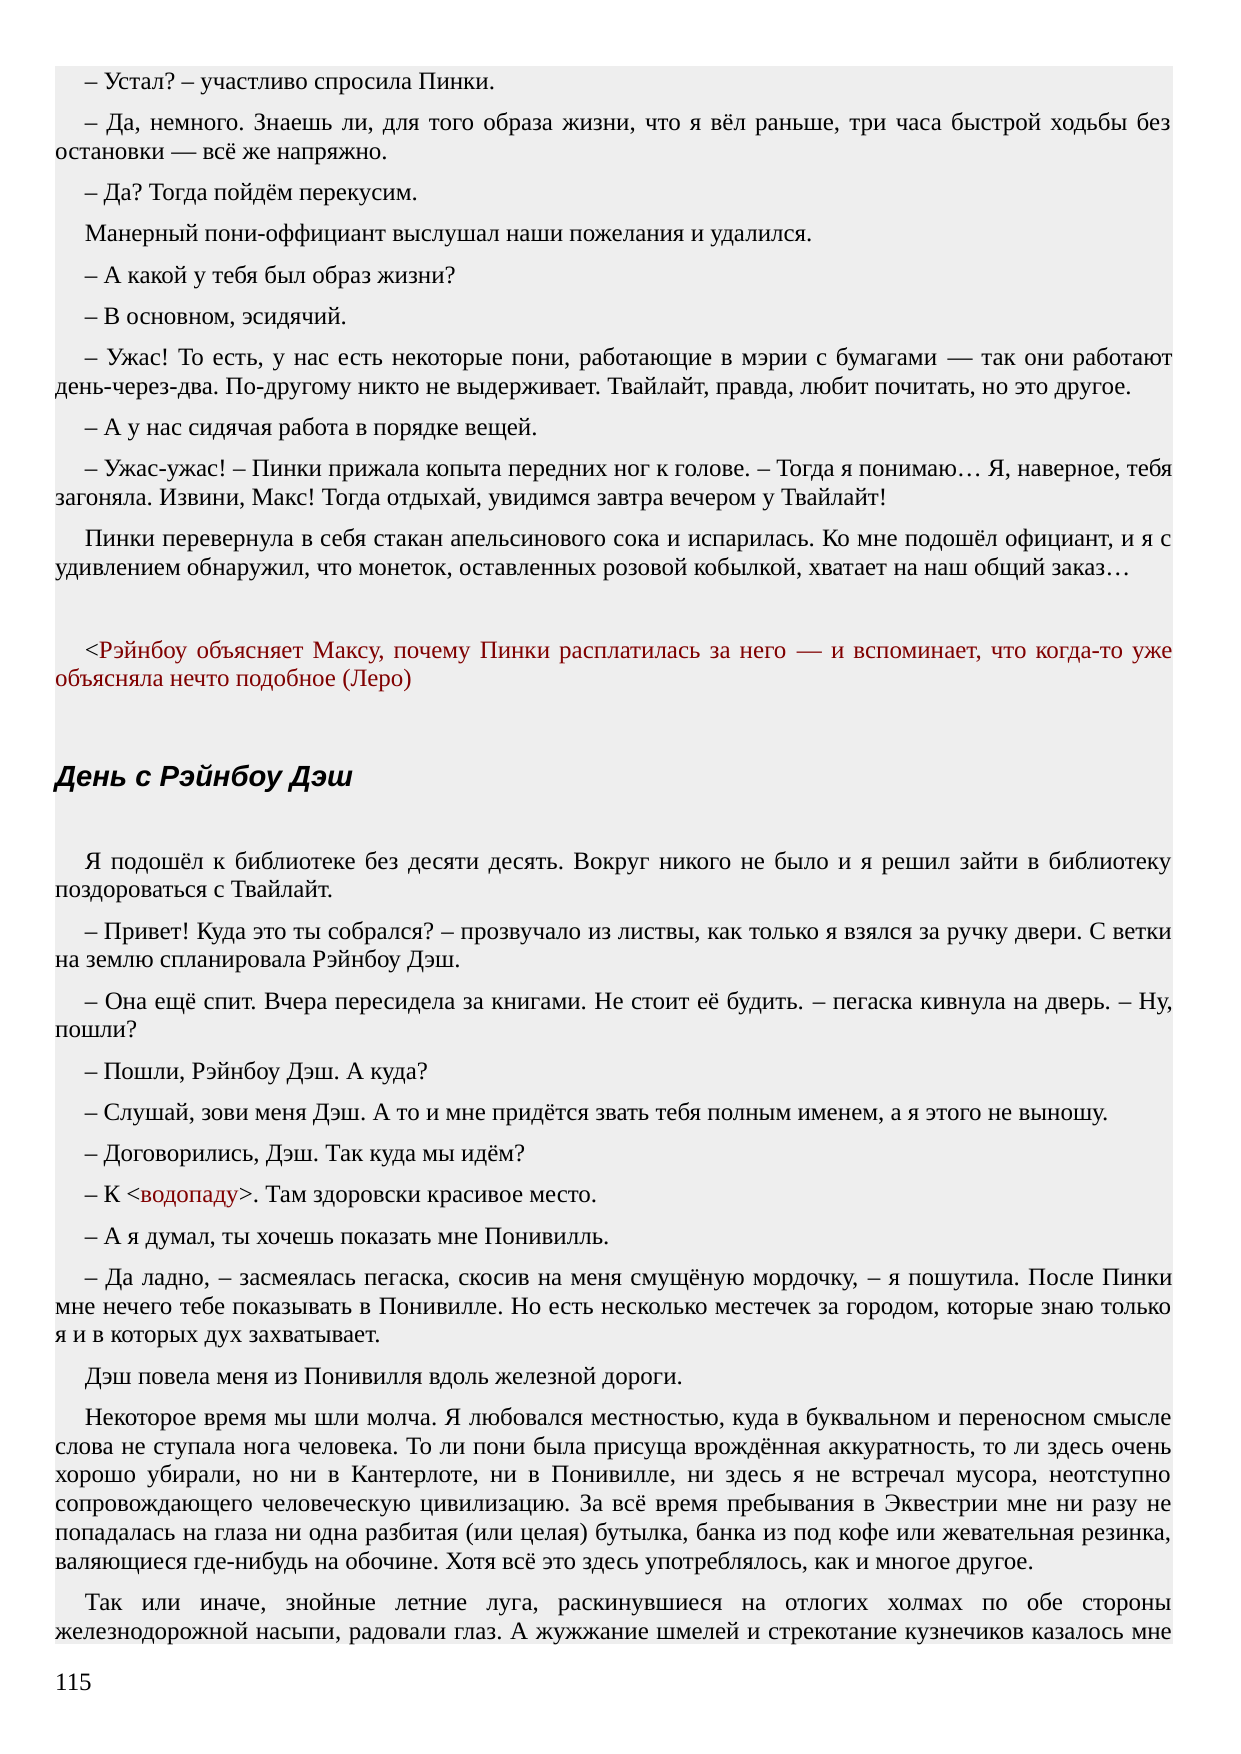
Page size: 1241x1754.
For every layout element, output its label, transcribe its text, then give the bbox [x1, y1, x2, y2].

text Манерный пони-оффициант выслушал наши пожелания и удалился. [55, 218, 1173, 247]
text Так или иначе, знойные летние луга, раскинувшиеся на отлогих холмах по обе стороны железнодорожной насыпи, радовали глаз. А жужжание шмелей и стрекотание кузнечиков казалось мне [55, 1587, 1173, 1644]
text Дэш повела меня из Понивилля вдоль железной дороги. [55, 1361, 1173, 1389]
text Некоторое время мы шли молча. Я любовался местностью, куда в буквальном и переносном смысле слова не ступала нога человека. То ли пони была присуща врождённая аккуратность, то ли здесь очень хорошо убирали, но ни в Кантерлоте, ни в Понивилле, ни здесь я не встречал мусора, неотступно сопровождающего человеческую цивилизацию. За всё время пребывания в Эквестрии мне ни разу не попадалась на глаза ни одна разбитая (или целая) бутылка, банка из под кофе или жевательная резинка, валяющиеся где-нибудь на обочине. Хотя всё это здесь употреблялось, как и многое другое. [55, 1402, 1173, 1574]
text – Да? Тогда пойдём перекусим. [55, 177, 1173, 206]
text – Слушай, зови меня Дэш. А то и мне придётся звать тебя полным именем, а я этого не выношу. [55, 1097, 1173, 1126]
text – Ужас-ужас! – Пинки прижала копыта передних ног к голове. – Тогда я понимаю… Я, наверное, тебя загоняла. Извини, Макс! Тогда отдыхай, увидимся завтра вечером у Твайлайт! [55, 453, 1173, 511]
text Я подошёл к библиотеке без десяти десять. Вокруг никого не было и я решил зайти в библиотеку поздороваться с Твайлайт. [55, 846, 1173, 903]
text – Устал? – участливо спросила Пинки. [55, 66, 1173, 95]
text Пинки перевернула в себя стакан апельсинового сока и испарилась. Ко мне подошёл официант, и я с удивлением обнаружил, что монеток, оставленных розовой кобылкой, хватает на наш общий заказ… [55, 523, 1173, 581]
subtitle День с Рэйнбоу Дэш [55, 758, 1173, 792]
text – А я думал, ты хочешь показать мне Понивилль. [55, 1221, 1173, 1249]
text <Рэйнбоу объясняет Максу, почему Пинки расплатилась за него — и вспоминает, что когда-то уже объясняла нечто подобное (Леро) [55, 635, 1173, 692]
text – Договорились, Дэш. Так куда мы идём? [55, 1138, 1173, 1167]
text – В основном, эсидячий. [55, 301, 1173, 330]
text – К <водопаду>. Там здоровски красивое место. [55, 1179, 1173, 1208]
text – Да, немного. Знаешь ли, для того образа жизни, что я вёл раньше, три часа быстрой ходьбы без остановки — всё же напряжно. [55, 107, 1173, 165]
text – А у нас сидячая работа в порядке вещей. [55, 412, 1173, 441]
text – Привет! Куда это ты собрался? – прозвучало из листвы, как только я взялся за ручку двери. С ветки на землю спланировала Рэйнбоу Дэш. [55, 916, 1173, 973]
text – А какой у тебя был образ жизни? [55, 260, 1173, 288]
text – Она ещё спит. Вчера пересидела за книгами. Не стоит её будить. – пегаска кивнула на дверь. – Ну, пошли? [55, 986, 1173, 1043]
text – Пошли, Рэйнбоу Дэш. А куда? [55, 1056, 1173, 1084]
text – Да ладно, – засмеялась пегаска, скосив на меня смущёную мордочку, – я пошутила. После Пинки мне нечего тебе показывать в Понивилле. Но есть несколько местечек за городом, которые знаю только я и в которых дух захватывает. [55, 1262, 1173, 1348]
text – Ужас! То есть, у нас есть некоторые пони, работающие в мэрии с бумагами — так они работают день-через-два. По-другому никто не выдерживает. Твайлайт, правда, любит почитать, но это другое. [55, 342, 1173, 400]
